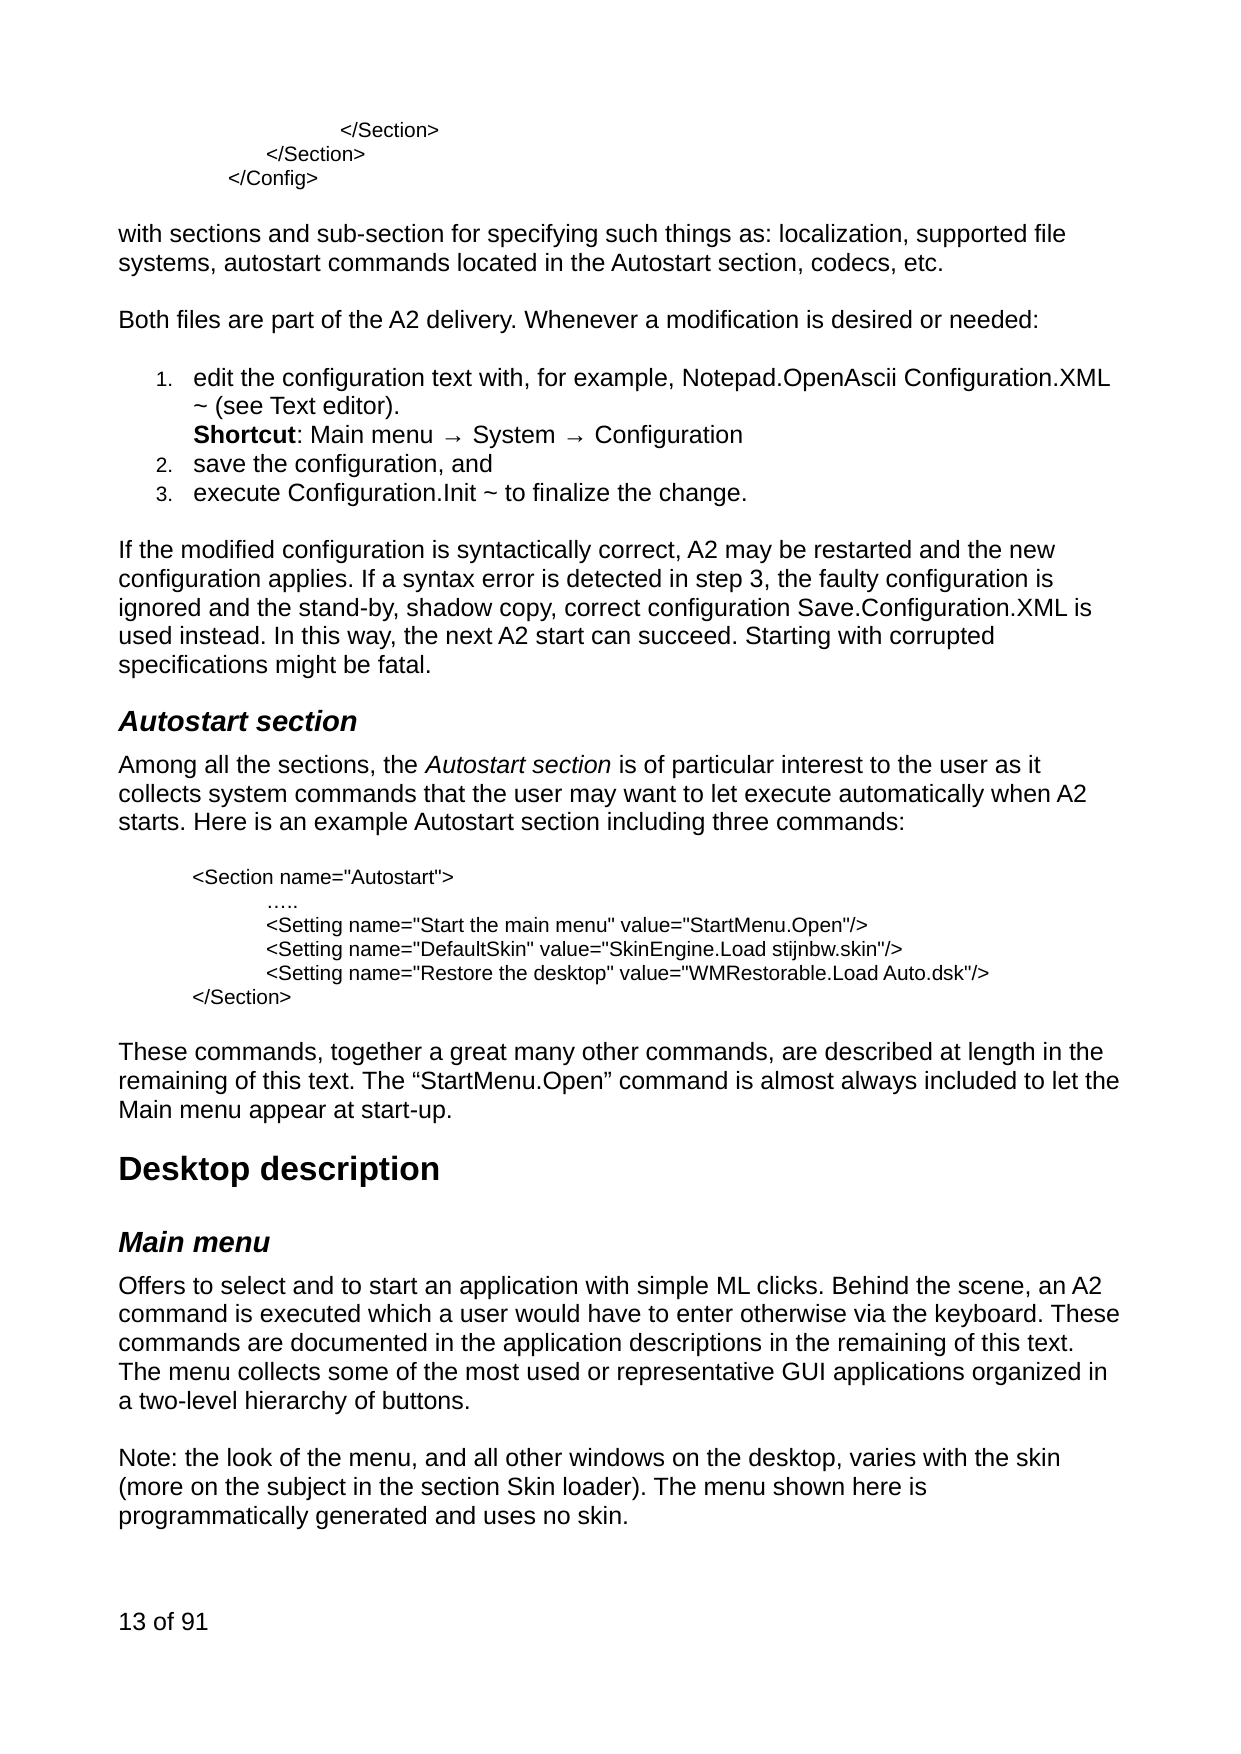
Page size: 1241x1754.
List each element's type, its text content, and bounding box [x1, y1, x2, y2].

list edit the configuration text with, for example, Notepad.OpenAscii Configuration.XML ~ (see Text editor). [156, 362, 1122, 420]
text These commands, together a great many other commands, are described at length in the remaining of this text. The “StartMenu.Open” command is almost always included to let the Main menu appear at start-up. [118, 1037, 1122, 1123]
subtitle Autostart section [118, 704, 1122, 737]
subtitle Desktop description [118, 1148, 1122, 1187]
list execute Configuration.Init ~ to finalize the change. [156, 477, 1122, 506]
text with sections and sub-section for specifying such things as: localization, supported file systems, autostart commands located in the Autostart section, codecs, etc. [118, 219, 1122, 276]
text Both files are part of the A2 delivery. Whenever a modification is desired or needed: [118, 305, 1122, 334]
text <Section name="Autostart"> ….. <Setting name="Start the main menu" value="StartMenu.Open"/> <Setting name="DefaultSkin" value="SkinEngine.Load stijnbw.skin"/> <Setting name="Restore the desktop" value="WMRestorable.Load Auto.dsk"/> [118, 836, 1122, 984]
text </Section> [118, 984, 1122, 1037]
text </Section> </Section> </Config> [192, 118, 1122, 190]
list save the configuration, and [156, 449, 1122, 477]
text Note: the look of the menu, and all other windows on the desktop, varies with the skin (more on the subject in the section Skin loader). The menu shown here is programmatically generated and uses no skin. [118, 1443, 1122, 1529]
text If the modified configuration is syntactically correct, A2 may be restarted and the new configuration applies. If a syntax error is detected in step 3, the faulty configuration is ignored and the stand-by, shadow copy, correct configuration Save.Configuration.XML is used instead. In this way, the next A2 start can succeed. Starting with corrupted specifications might be fatal. [118, 535, 1122, 679]
list Shortcut: Main menu → System → Configuration [156, 420, 1122, 449]
text Among all the sections, the Autostart section is of particular interest to the user as it collects system commands that the user may want to let execute automatically when A2 starts. Here is an example Autostart section including three commands: [118, 750, 1122, 836]
subtitle Main menu [118, 1225, 1122, 1258]
text Offers to select and to start an application with simple ML clicks. Behind the scene, an A2 command is executed which a user would have to enter otherwise via the keyboard. These commands are documented in the application descriptions in the remaining of this text. The menu collects some of the most used or representative GUI applications organized in a two-level hierarchy of buttons. [118, 1271, 1122, 1414]
